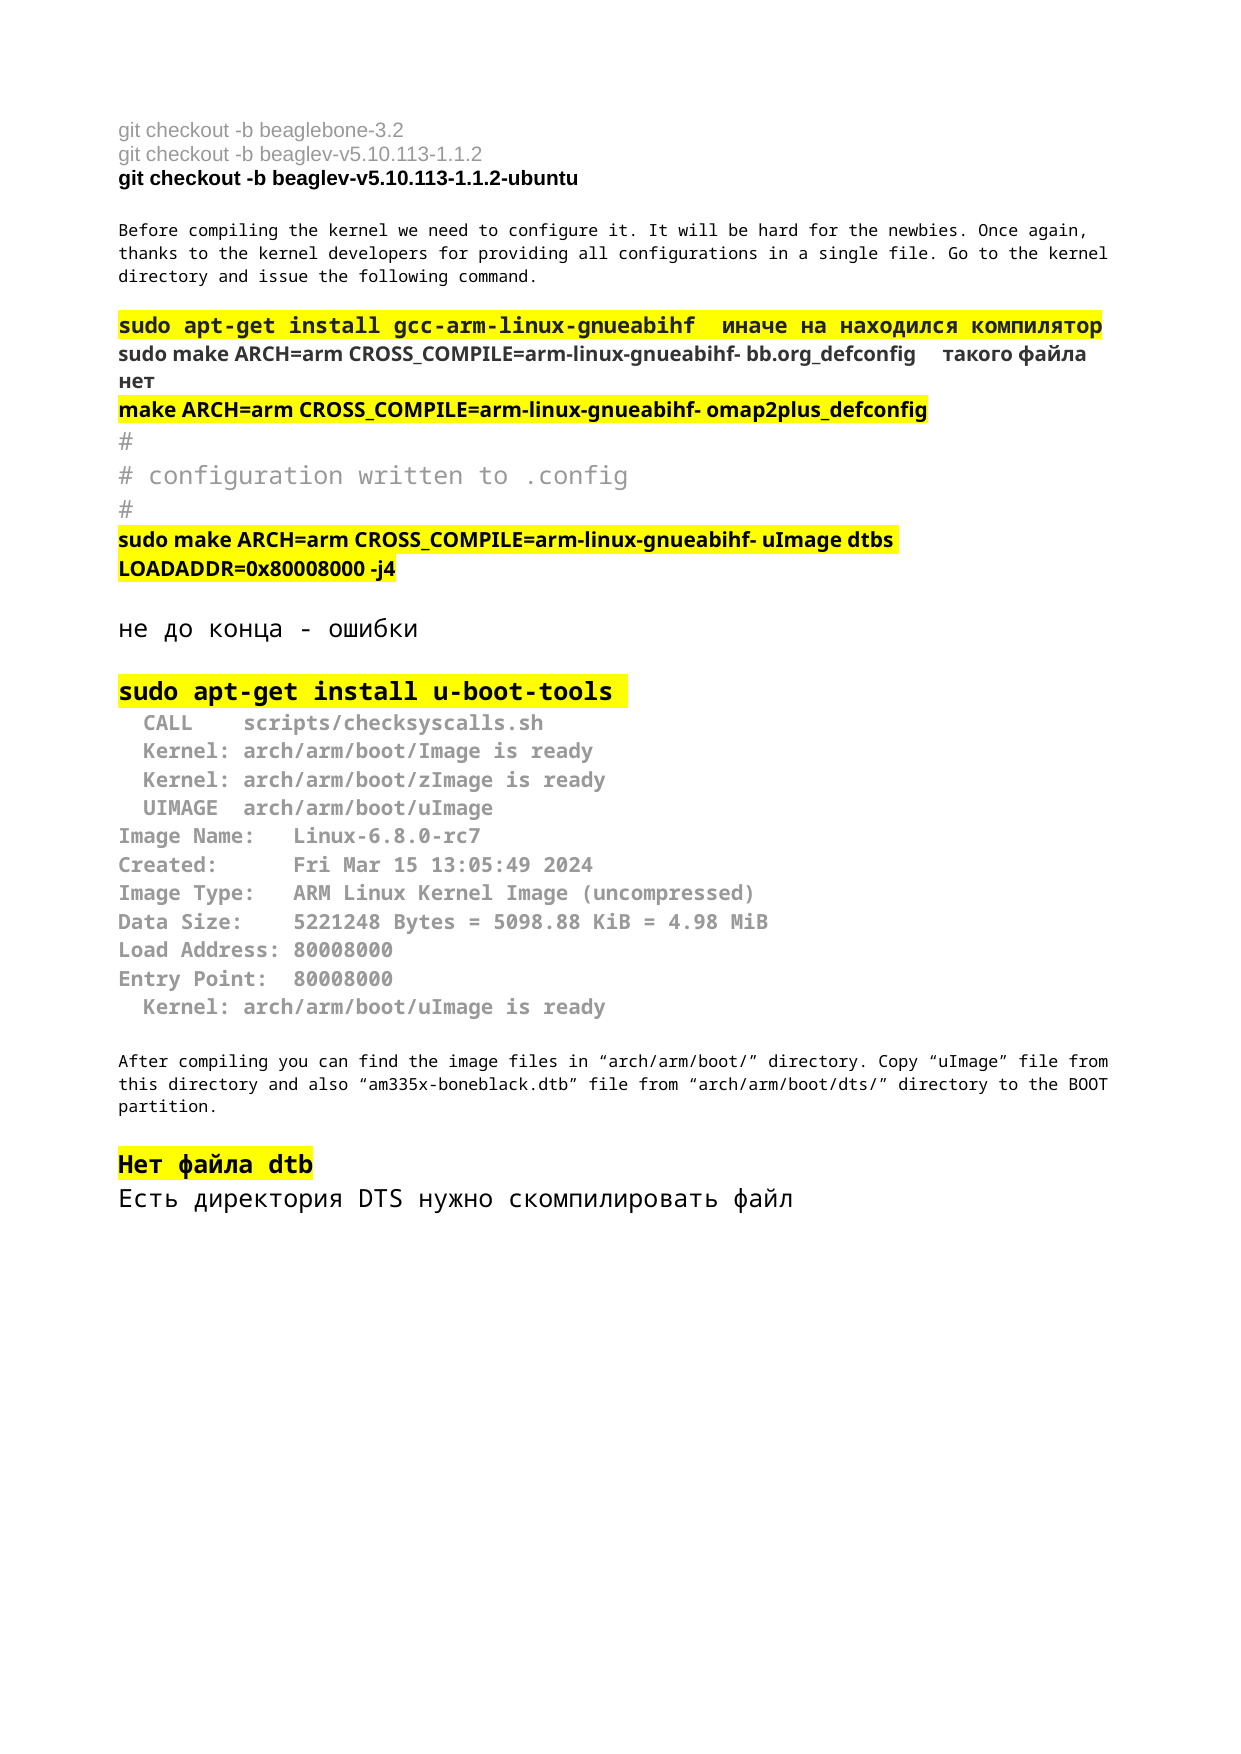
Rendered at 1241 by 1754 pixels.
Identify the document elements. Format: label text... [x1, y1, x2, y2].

text # configuration written to .config [118, 457, 1122, 491]
text sudo make ARCH=arm CROSS_COMPILE=arm-linux-gnueabihf- uImage dtbs LOADADDR=0x80008000 -j4 [118, 525, 1122, 582]
text Image Name: Linux-6.8.0-rc7 [118, 822, 1122, 850]
text Entry Point: 80008000 [118, 964, 1122, 992]
text Kernel: arch/arm/boot/zImage is ready [118, 765, 1122, 793]
text Created: Fri Mar 15 13:05:49 2024 [118, 850, 1122, 878]
text sudo apt-get install gcc-arm-linux-gnueabihf иначе на находился компилятор [118, 309, 1122, 339]
text Before compiling the kernel we need to configure it. It will be hard for the newbies. Once again, thanks to the kernel developers for providing all configurations in a single file. Go to the kernel directory and issue the following command. [118, 219, 1122, 287]
text git checkout -b beaglev-v5.10.113-1.1.2 [118, 142, 1122, 166]
text Image Type: ARM Linux Kernel Image (uncompressed) [118, 878, 1122, 907]
text git checkout -b beaglebone-3.2 [118, 118, 1122, 142]
text Нет файла dtb [118, 1146, 1122, 1180]
text UIMAGE arch/arm/boot/uImage [118, 793, 1122, 822]
text # [118, 491, 1122, 525]
text CALL scripts/checksyscalls.sh [118, 708, 1122, 736]
text Data Size: 5221248 Bytes = 5098.88 KiB = 4.98 MiB [118, 907, 1122, 935]
text # [118, 423, 1122, 457]
text make ARCH=arm CROSS_COMPILE=arm-linux-gnueabihf- omap2plus_defconfig [118, 395, 1122, 423]
text не до конца - ошибки [118, 611, 1122, 645]
text Есть директория DTS нужно скомпилировать файл [118, 1180, 1122, 1214]
text Load Address: 80008000 [118, 935, 1122, 964]
text Kernel: arch/arm/boot/uImage is ready [118, 992, 1122, 1021]
text sudo apt-get install u-boot-tools [118, 674, 1122, 708]
text git checkout -b beaglev-v5.10.113-1.1.2-ubuntu [118, 166, 1122, 190]
text sudo make ARCH=arm CROSS_COMPILE=arm-linux-gnueabihf- bb.org_defconfig такого файла нет [118, 339, 1122, 395]
text After compiling you can find the image files in “arch/arm/boot/” directory. Copy “uImage” file from this directory and also “am335x-boneblack.dtb” file from “arch/arm/boot/dts/” directory to the BOOT partition. [118, 1049, 1122, 1118]
text Kernel: arch/arm/boot/Image is ready [118, 736, 1122, 765]
